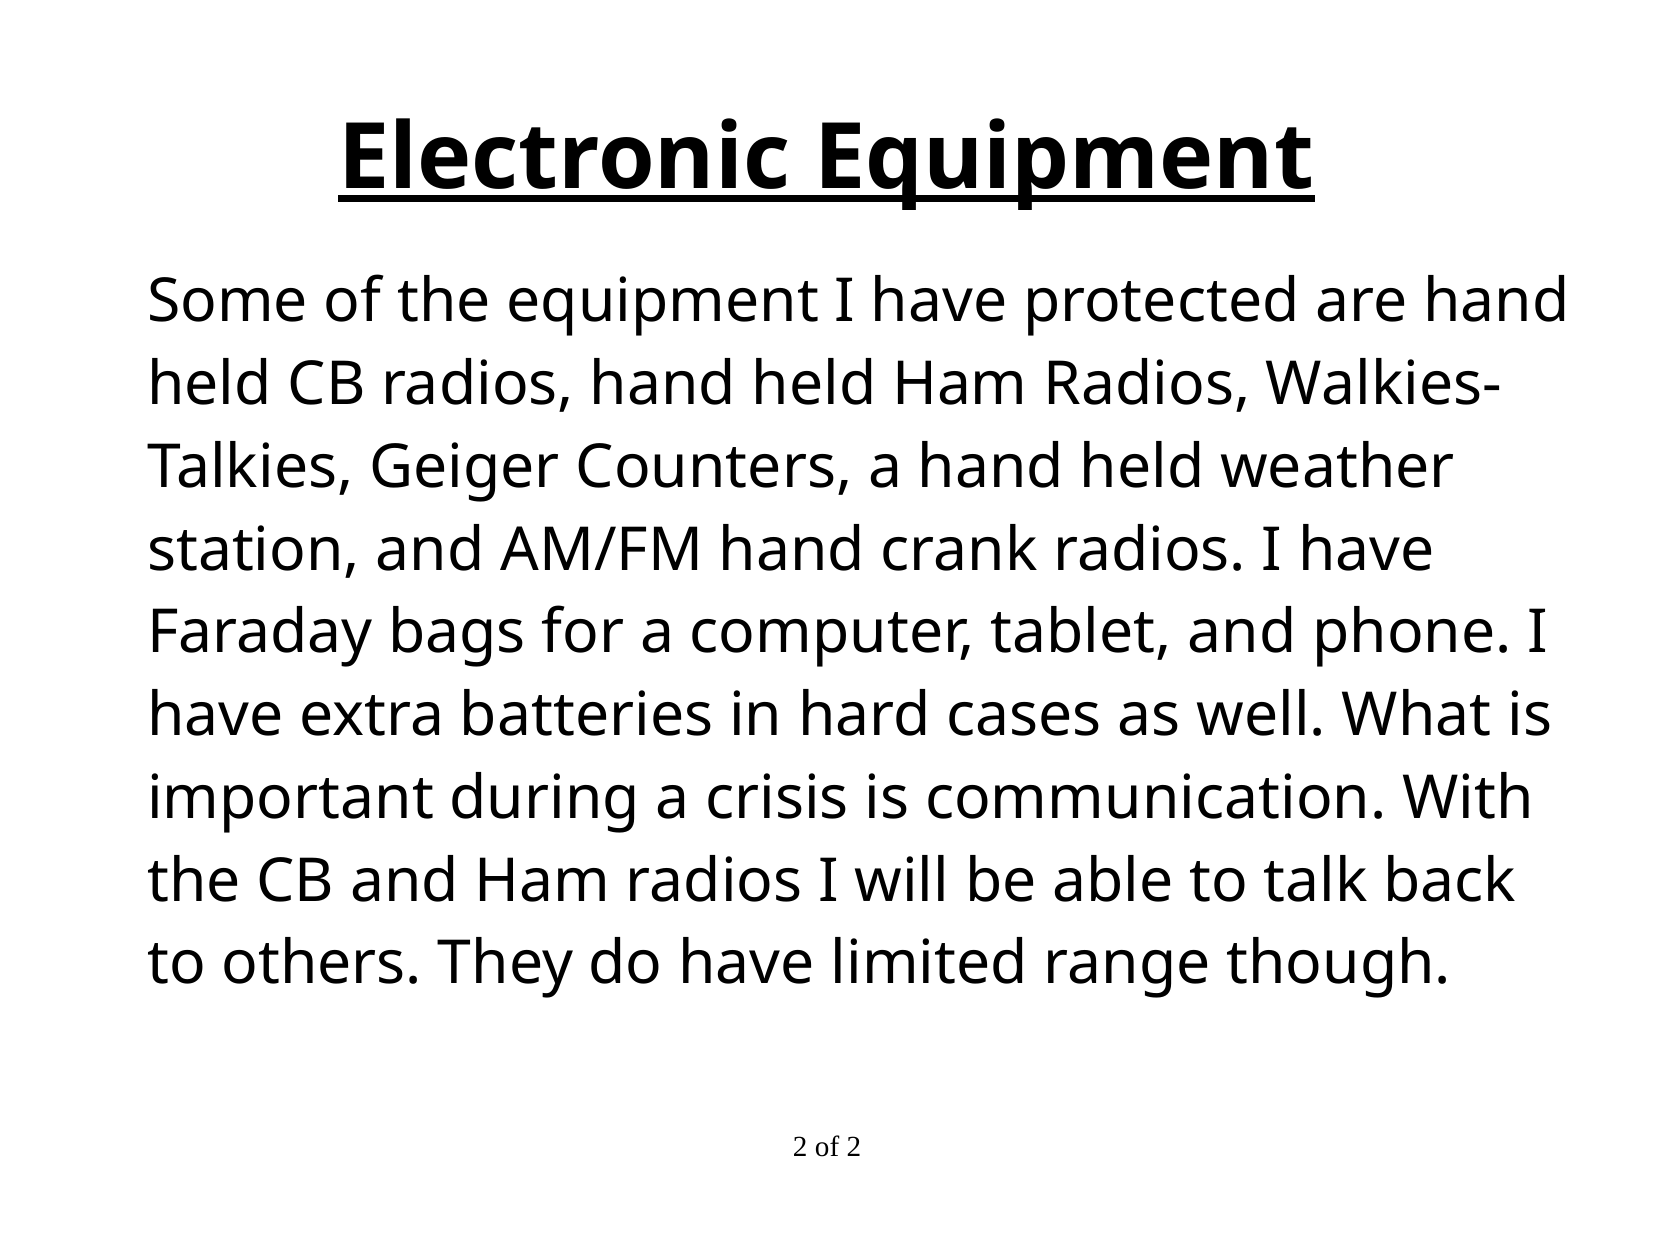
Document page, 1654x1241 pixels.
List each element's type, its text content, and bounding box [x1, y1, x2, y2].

list Some of the equipment I have protected are hand held CB radios, hand held Ham Radios, Walkies-Talkies, Geiger Counters, a hand held weather station, and AM/FM hand crank radios. I have Faraday bags for a computer, tablet, and phone. I have extra batteries in hard cases as well. What is important during a crisis is communication. With the CB and Ham radios I will be able to talk back to others. They do have limited range though. [82, 256, 1571, 1087]
title Electronic Equipment [82, 49, 1571, 256]
